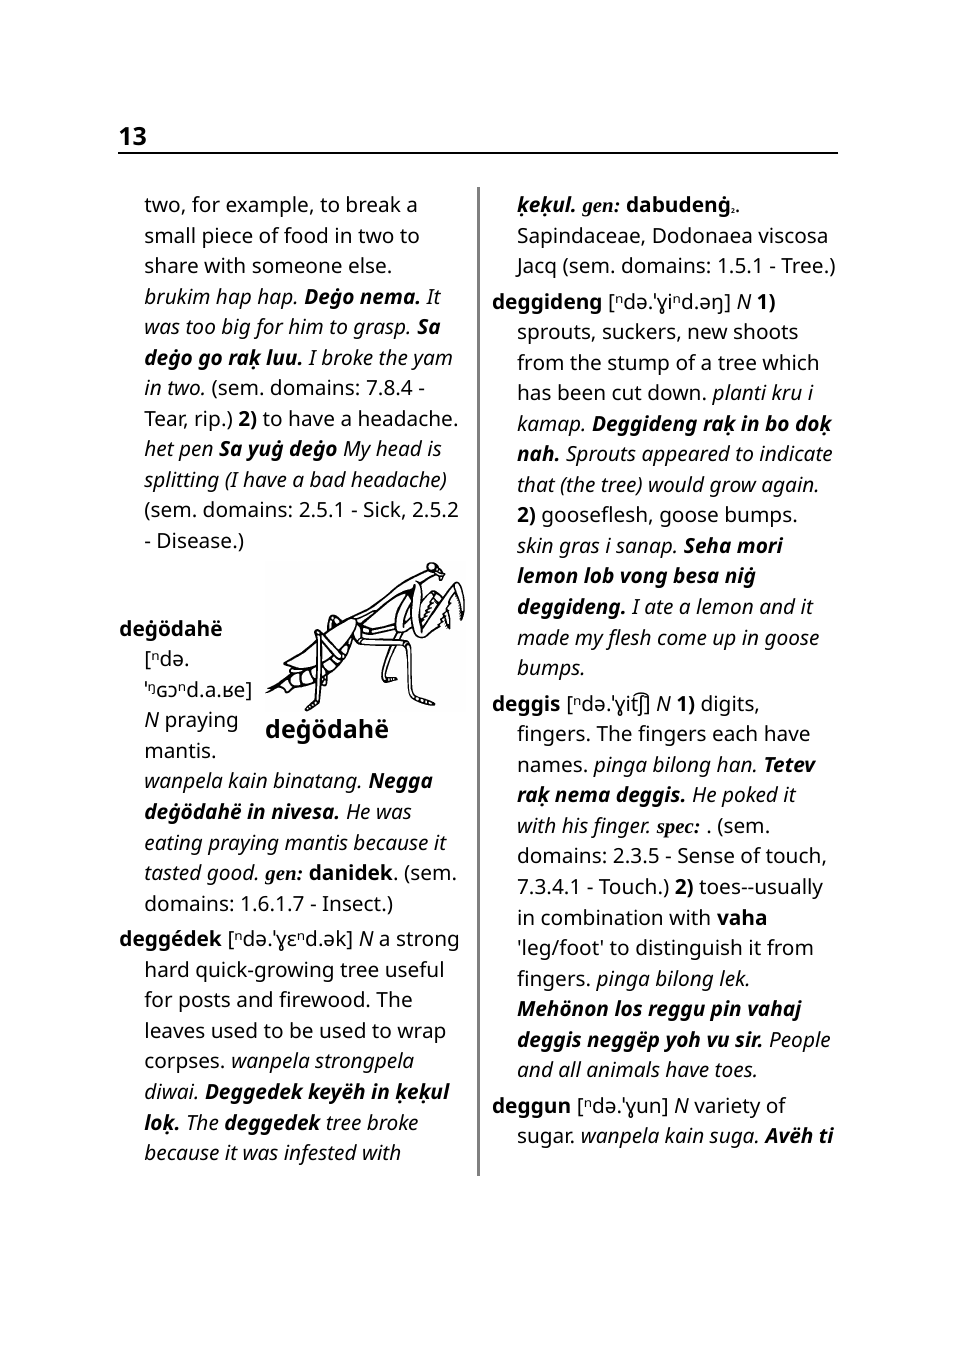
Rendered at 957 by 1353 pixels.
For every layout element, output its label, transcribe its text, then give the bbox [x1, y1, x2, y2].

text deggideng [ⁿdə.ˈɣiⁿd.əŋ] N 1) sprouts, suckers, new shoots from the stump of a tree which has been cut down. planti kru i kamap. Deggideng raḳ in bo doḳ nah. Sprouts appeared to indicate that (the tree) would grow again. 2) gooseflesh, goose bumps. skin gras i sanap. Seha mori lemon lob vong besa niġ deggideng. I ate a lemon and it made my flesh come up in goose bumps. [492, 284, 838, 686]
text deġödahë [265, 712, 466, 746]
text deggis [ⁿdə.ˈɣit͡ʃ] N 1) digits, fingers. The fingers each have names. pinga bilong han. Tetev raḳ nema deggis. He poked it with his finger. spec: . (sem. domains: 2.3.5 - Sense of touch, 7.3.4.1 - Touch.) 2) toes--usually in combination with vaha 'leg/foot' to distinguish it from fingers. pinga bilong lek. Mehönon los reggu pin vahaj deggis neggëp yoh vu sir. People and all animals have toes. [492, 686, 838, 1088]
text deggédek [ⁿdə.ˈɣɛⁿd.ək] N a strong hard quick-growing tree useful for posts and firewood. The leaves used to be used to wrap corpses. wanpela strongpela diwai. Deggedek keyëh in ḳeḳul loḳ. The deggedek tree broke because it was infested with [119, 921, 466, 1171]
picture [265, 561, 466, 712]
text deġödahë [ⁿdə.ˈᵑɢɔⁿd.a.ʁe] N praying mantis. wanpela kain binatang. Negga deġödahë in nivesa. He was eating praying mantis because it tasted good. gen: danidek. (sem. domains: 1.6.1.7 - Insect.) [119, 612, 466, 921]
text two, for example, to break a small piece of food in two to share with someone else. brukim hap hap. Deġo nema. It was too big for him to grasp. Sa deġo go raḳ luu. I broke the yam in two. (sem. domains: 7.8.4 - Tear, rip.) 2) to have a headache. het pen Sa yuġ deġo My head is splitting (I have a bad headache) (sem. domains: 2.5.1 - Sick, 2.5.2 - Disease.) [119, 188, 466, 558]
text ḳeḳul. gen: dabudenġ2. Sapindaceae, Dodonaea viscosa Jacq (sem. domains: 1.5.1 - Tree.) [492, 188, 838, 284]
text deggun [ⁿdə.ˈɣun] N variety of sugar. wanpela kain suga. Avëh ti [492, 1088, 838, 1154]
